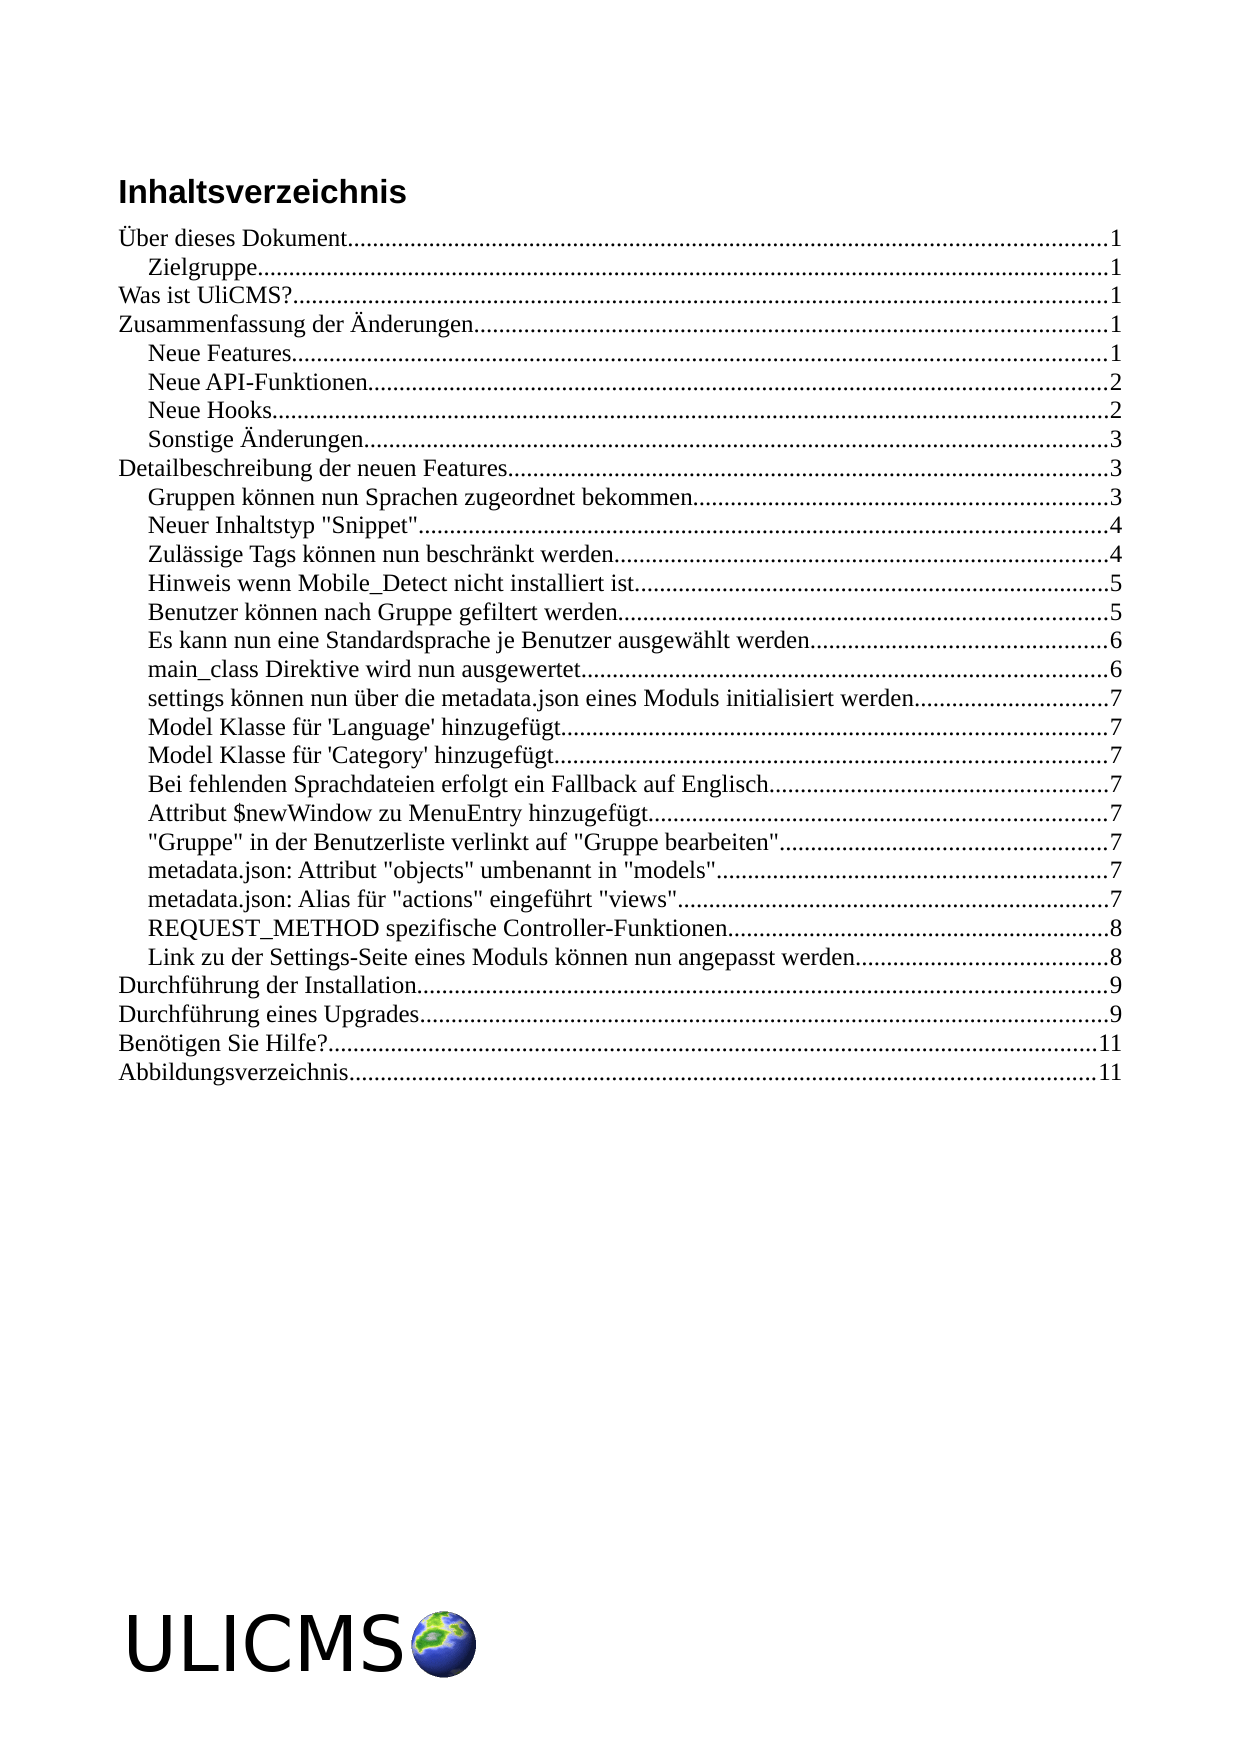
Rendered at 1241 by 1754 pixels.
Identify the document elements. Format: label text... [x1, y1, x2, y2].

text Zusammenfassung der Änderungen 1 [118, 309, 1122, 338]
text Abbildungsverzeichnis 11 [118, 1057, 1122, 1085]
text Model Klasse für 'Category' hinzugefügt 7 [148, 740, 1122, 769]
text Neue API-Funktionen 2 [148, 367, 1122, 395]
text Gruppen können nun Sprachen zugeordnet bekommen 3 [148, 482, 1122, 510]
subtitle Inhaltsverzeichnis [118, 172, 1122, 210]
text Attribut $newWindow zu MenuEntry hinzugefügt 7 [148, 798, 1122, 827]
text Sonstige Änderungen 3 [148, 424, 1122, 453]
text metadata.json: Attribut "objects" umbenannt in "models" 7 [148, 855, 1122, 884]
text Was ist UliCMS? 1 [118, 280, 1122, 309]
text Durchführung eines Upgrades 9 [118, 999, 1122, 1028]
text main_class Direktive wird nun ausgewertet 6 [148, 654, 1122, 683]
text Link zu der Settings-Seite eines Moduls können nun angepasst werden 8 [148, 942, 1122, 970]
text Bei fehlenden Sprachdateien erfolgt ein Fallback auf Englisch 7 [148, 769, 1122, 798]
text REQUEST_METHOD spezifische Controller-Funktionen 8 [148, 913, 1122, 942]
picture [118, 1607, 479, 1681]
text Zulässige Tags können nun beschränkt werden 4 [148, 539, 1122, 568]
text Neue Features 1 [148, 338, 1122, 367]
text Zielgruppe 1 [148, 252, 1122, 280]
text "Gruppe" in der Benutzerliste verlinkt auf "Gruppe bearbeiten" 7 [148, 827, 1122, 855]
text Durchführung der Installation 9 [118, 970, 1122, 999]
text Benutzer können nach Gruppe gefiltert werden 5 [148, 597, 1122, 625]
text Neue Hooks 2 [148, 395, 1122, 424]
text metadata.json: Alias für "actions" eingeführt "views" 7 [148, 884, 1122, 913]
text settings können nun über die metadata.json eines Moduls initialisiert werden 7 [148, 683, 1122, 712]
text Über dieses Dokument 1 [118, 223, 1122, 252]
text Hinweis wenn Mobile_Detect nicht installiert ist. 5 [148, 568, 1122, 597]
text Neuer Inhaltstyp "Snippet" 4 [148, 510, 1122, 539]
text Es kann nun eine Standardsprache je Benutzer ausgewählt werden 6 [148, 625, 1122, 654]
text Benötigen Sie Hilfe? 11 [118, 1028, 1122, 1057]
text Model Klasse für 'Language' hinzugefügt 7 [148, 712, 1122, 740]
text Detailbeschreibung der neuen Features 3 [118, 453, 1122, 482]
